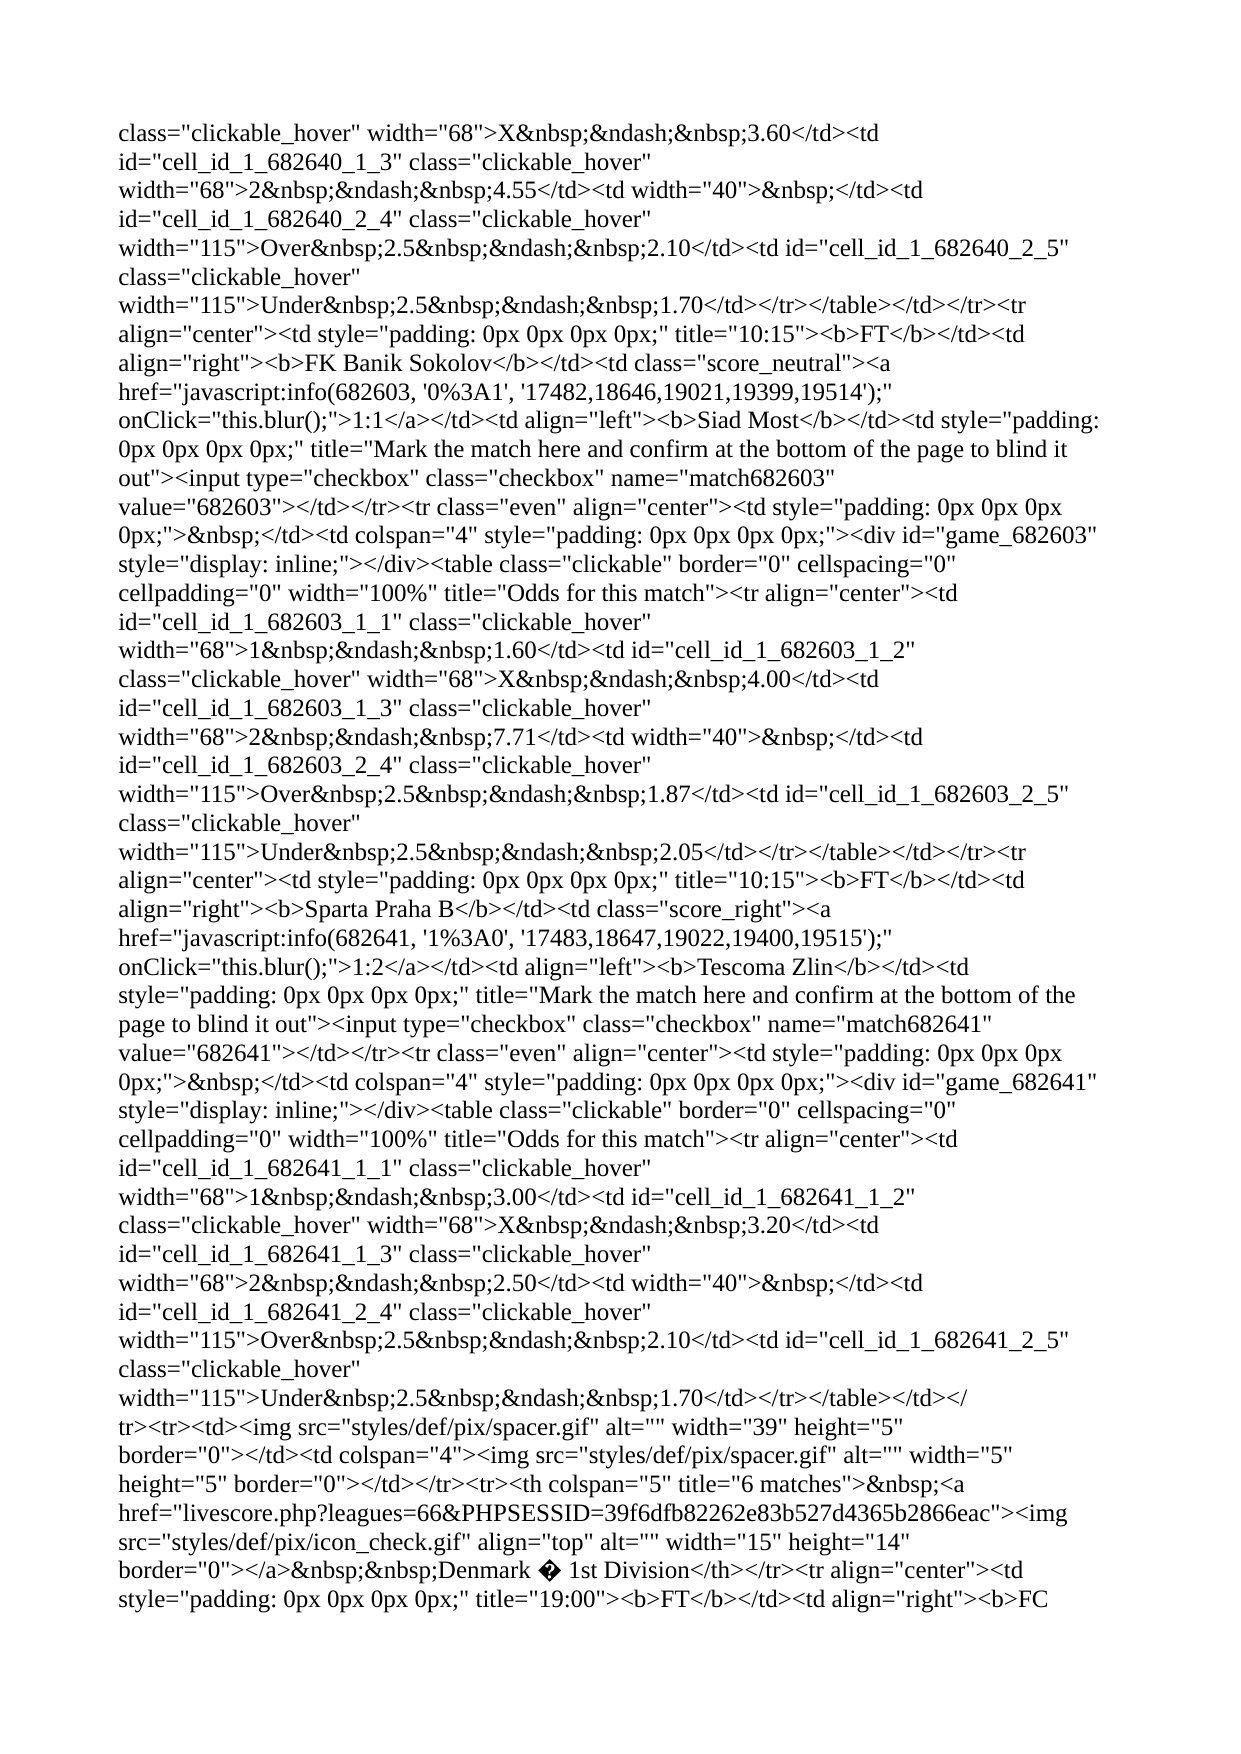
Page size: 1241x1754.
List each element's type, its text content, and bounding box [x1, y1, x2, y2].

text class="clickable_hover" width="68">X&nbsp;&ndash;&nbsp;3.60</td><td id="cell_id_1_682640_1_3" class="clickable_hover" width="68">2&nbsp;&ndash;&nbsp;4.55</td><td width="40">&nbsp;</td><td id="cell_id_1_682640_2_4" class="clickable_hover" width="115">Over&nbsp;2.5&nbsp;&ndash;&nbsp;2.10</td><td id="cell_id_1_682640_2_5" class="clickable_hover" width="115">Under&nbsp;2.5&nbsp;&ndash;&nbsp;1.70</td></tr></table></td></tr><tr align="center"><td style="padding: 0px 0px 0px 0px;" title="10:15"><b>FT</b></td><td align="right"><b>FK Banik Sokolov</b></td><td class="score_neutral"><a href="javascript:info(682603, '0%3A1', '17482,18646,19021,19399,19514');" onClick="this.blur();">1:1</a></td><td align="left"><b>Siad Most</b></td><td style="padding: 0px 0px 0px 0px;" title="Mark the match here and confirm at the bottom of the page to blind it out"><input type="checkbox" class="checkbox" name="match682603" value="682603"></td></tr><tr class="even" align="center"><td style="padding: 0px 0px 0px 0px;">&nbsp;</td><td colspan="4" style="padding: 0px 0px 0px 0px;"><div id="game_682603" style="display: inline;"></div><table class="clickable" border="0" cellspacing="0" cellpadding="0" width="100%" title="Odds for this match"><tr align="center"><td id="cell_id_1_682603_1_1" class="clickable_hover" width="68">1&nbsp;&ndash;&nbsp;1.60</td><td id="cell_id_1_682603_1_2" class="clickable_hover" width="68">X&nbsp;&ndash;&nbsp;4.00</td><td id="cell_id_1_682603_1_3" class="clickable_hover" width="68">2&nbsp;&ndash;&nbsp;7.71</td><td width="40">&nbsp;</td><td id="cell_id_1_682603_2_4" class="clickable_hover" width="115">Over&nbsp;2.5&nbsp;&ndash;&nbsp;1.87</td><td id="cell_id_1_682603_2_5" class="clickable_hover" width="115">Under&nbsp;2.5&nbsp;&ndash;&nbsp;2.05</td></tr></table></td></tr><tr align="center"><td style="padding: 0px 0px 0px 0px;" title="10:15"><b>FT</b></td><td align="right"><b>Sparta Praha B</b></td><td class="score_right"><a href="javascript:info(682641, '1%3A0', '17483,18647,19022,19400,19515');" onClick="this.blur();">1:2</a></td><td align="left"><b>Tescoma Zlin</b></td><td style="padding: 0px 0px 0px 0px;" title="Mark the match here and confirm at the bottom of the page to blind it out"><input type="checkbox" class="checkbox" name="match682641" value="682641"></td></tr><tr class="even" align="center"><td style="padding: 0px 0px 0px 0px;">&nbsp;</td><td colspan="4" style="padding: 0px 0px 0px 0px;"><div id="game_682641" style="display: inline;"></div><table class="clickable" border="0" cellspacing="0" cellpadding="0" width="100%" title="Odds for this match"><tr align="center"><td id="cell_id_1_682641_1_1" class="clickable_hover" width="68">1&nbsp;&ndash;&nbsp;3.00</td><td id="cell_id_1_682641_1_2" class="clickable_hover" width="68">X&nbsp;&ndash;&nbsp;3.20</td><td id="cell_id_1_682641_1_3" class="clickable_hover" width="68">2&nbsp;&ndash;&nbsp;2.50</td><td width="40">&nbsp;</td><td id="cell_id_1_682641_2_4" class="clickable_hover" width="115">Over&nbsp;2.5&nbsp;&ndash;&nbsp;2.10</td><td id="cell_id_1_682641_2_5" class="clickable_hover" width="115">Under&nbsp;2.5&nbsp;&ndash;&nbsp;1.70</td></tr></table></td></tr><tr><td><img src="styles/def/pix/spacer.gif" alt="" width="39" height="5" border="0"></td><td colspan="4"><img src="styles/def/pix/spacer.gif" alt="" width="5" height="5" border="0"></td></tr><tr><th colspan="5" title="6 matches">&nbsp;<a href="livescore.php?leagues=66&PHPSESSID=39f6dfb82262e83b527d4365b2866eac"><img src="styles/def/pix/icon_check.gif" align="top" alt="" width="15" height="14" border="0"></a>&nbsp;&nbsp;Denmark � 1st Division</th></tr><tr align="center"><td style="padding: 0px 0px 0px 0px;" title="19:00"><b>FT</b></td><td align="right"><b>FC [118, 118, 1122, 1613]
